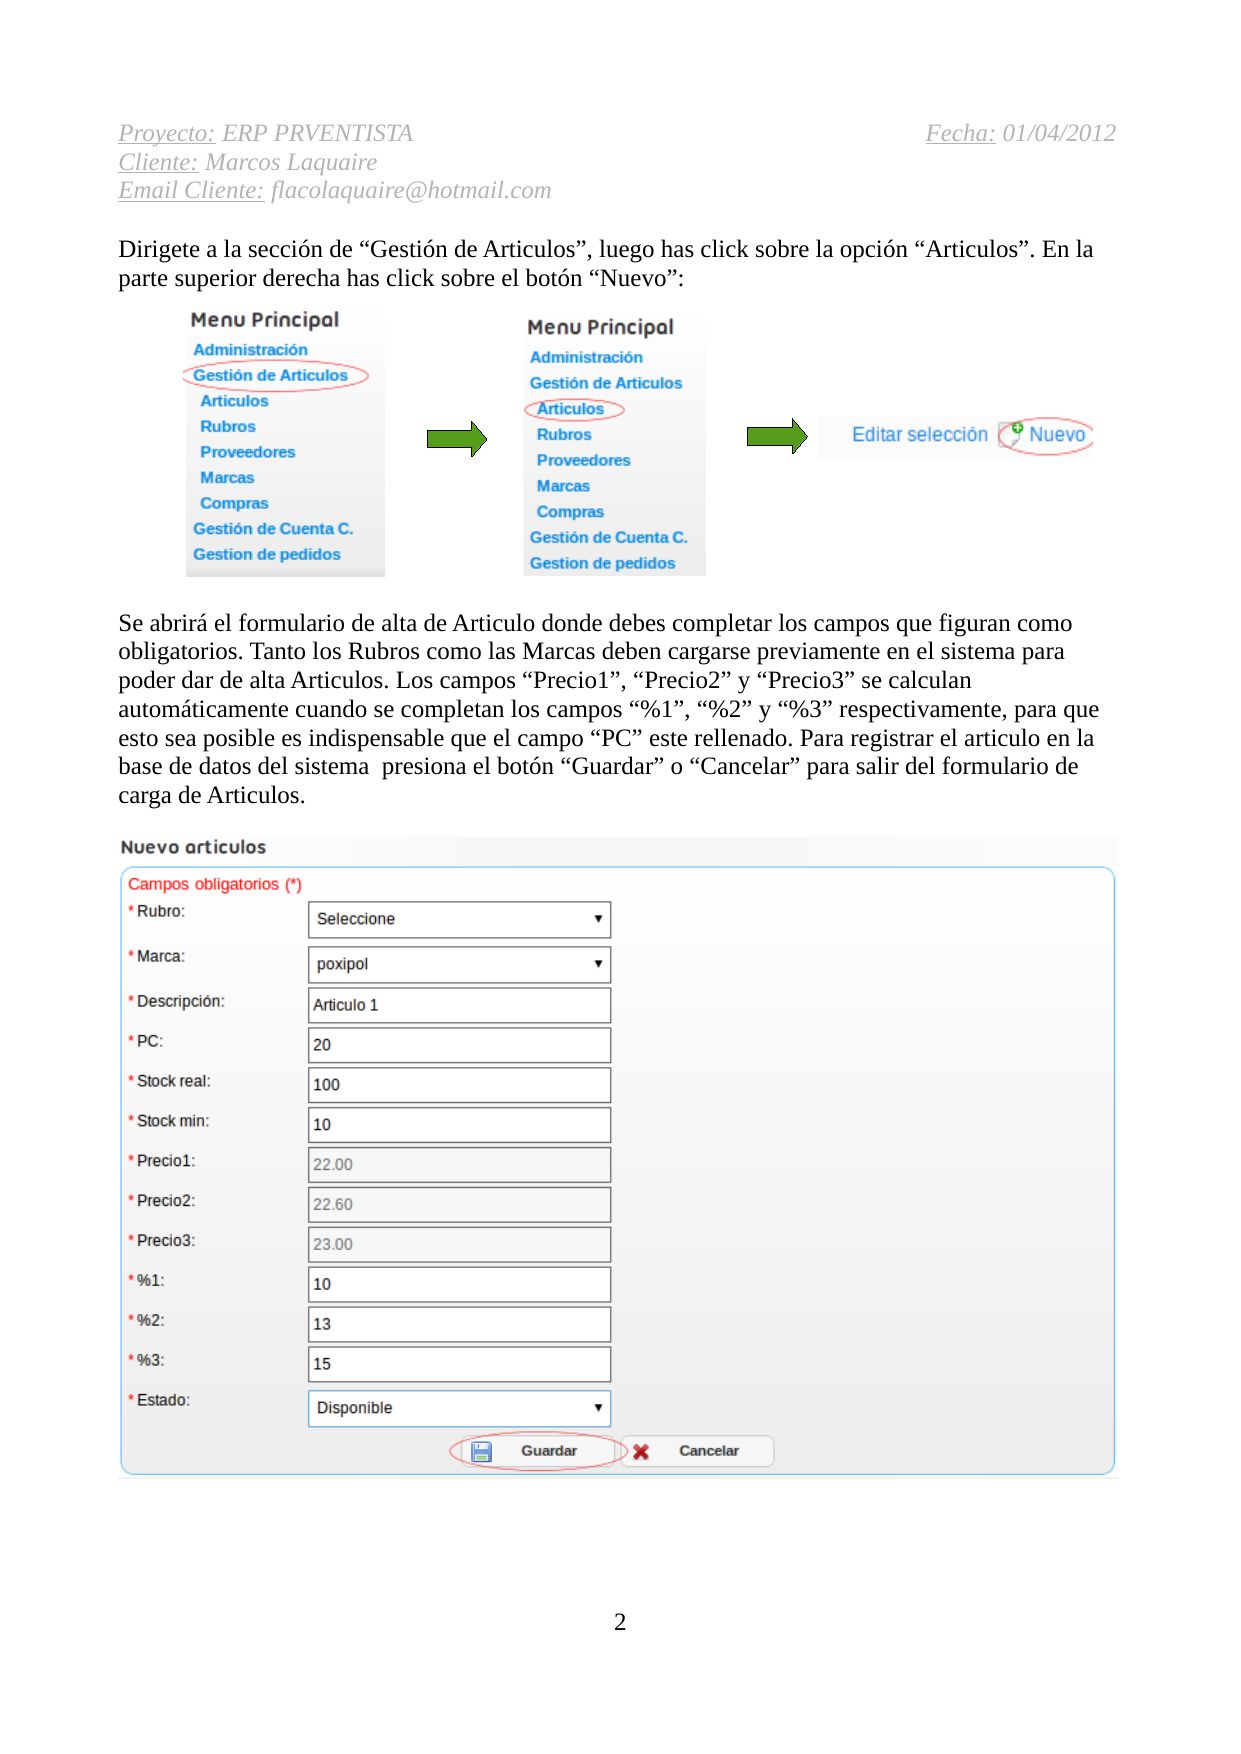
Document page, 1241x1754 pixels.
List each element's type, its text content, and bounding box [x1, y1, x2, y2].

picture [818, 416, 1094, 459]
text Dirigete a la sección de “Gestión de Articulos”, luego has click sobre la opción “Articulos”. En la parte superior derecha has click sobre el botón “Nuevo”: [118, 234, 1122, 291]
picture [182, 310, 385, 577]
picture [118, 837, 1123, 1479]
picture [523, 313, 706, 576]
text Se abrirá el formulario de alta de Articulo donde debes completar los campos que figuran como obligatorios. Tanto los Rubros como las Marcas deben cargarse previamente en el sistema para poder dar de alta Articulos. Los campos “Precio1”, “Precio2” y “Precio3” se calculan automáticamente cuando se completan los campos “%1”, “%2” y “%3” respectivamente, para que esto sea posible es indispensable que el campo “PC” este rellenado. Para registrar el articulo en la base de datos del sistema presiona el botón “Guardar” o “Cancelar” para salir del formulario de carga de Articulos. [118, 608, 1122, 809]
